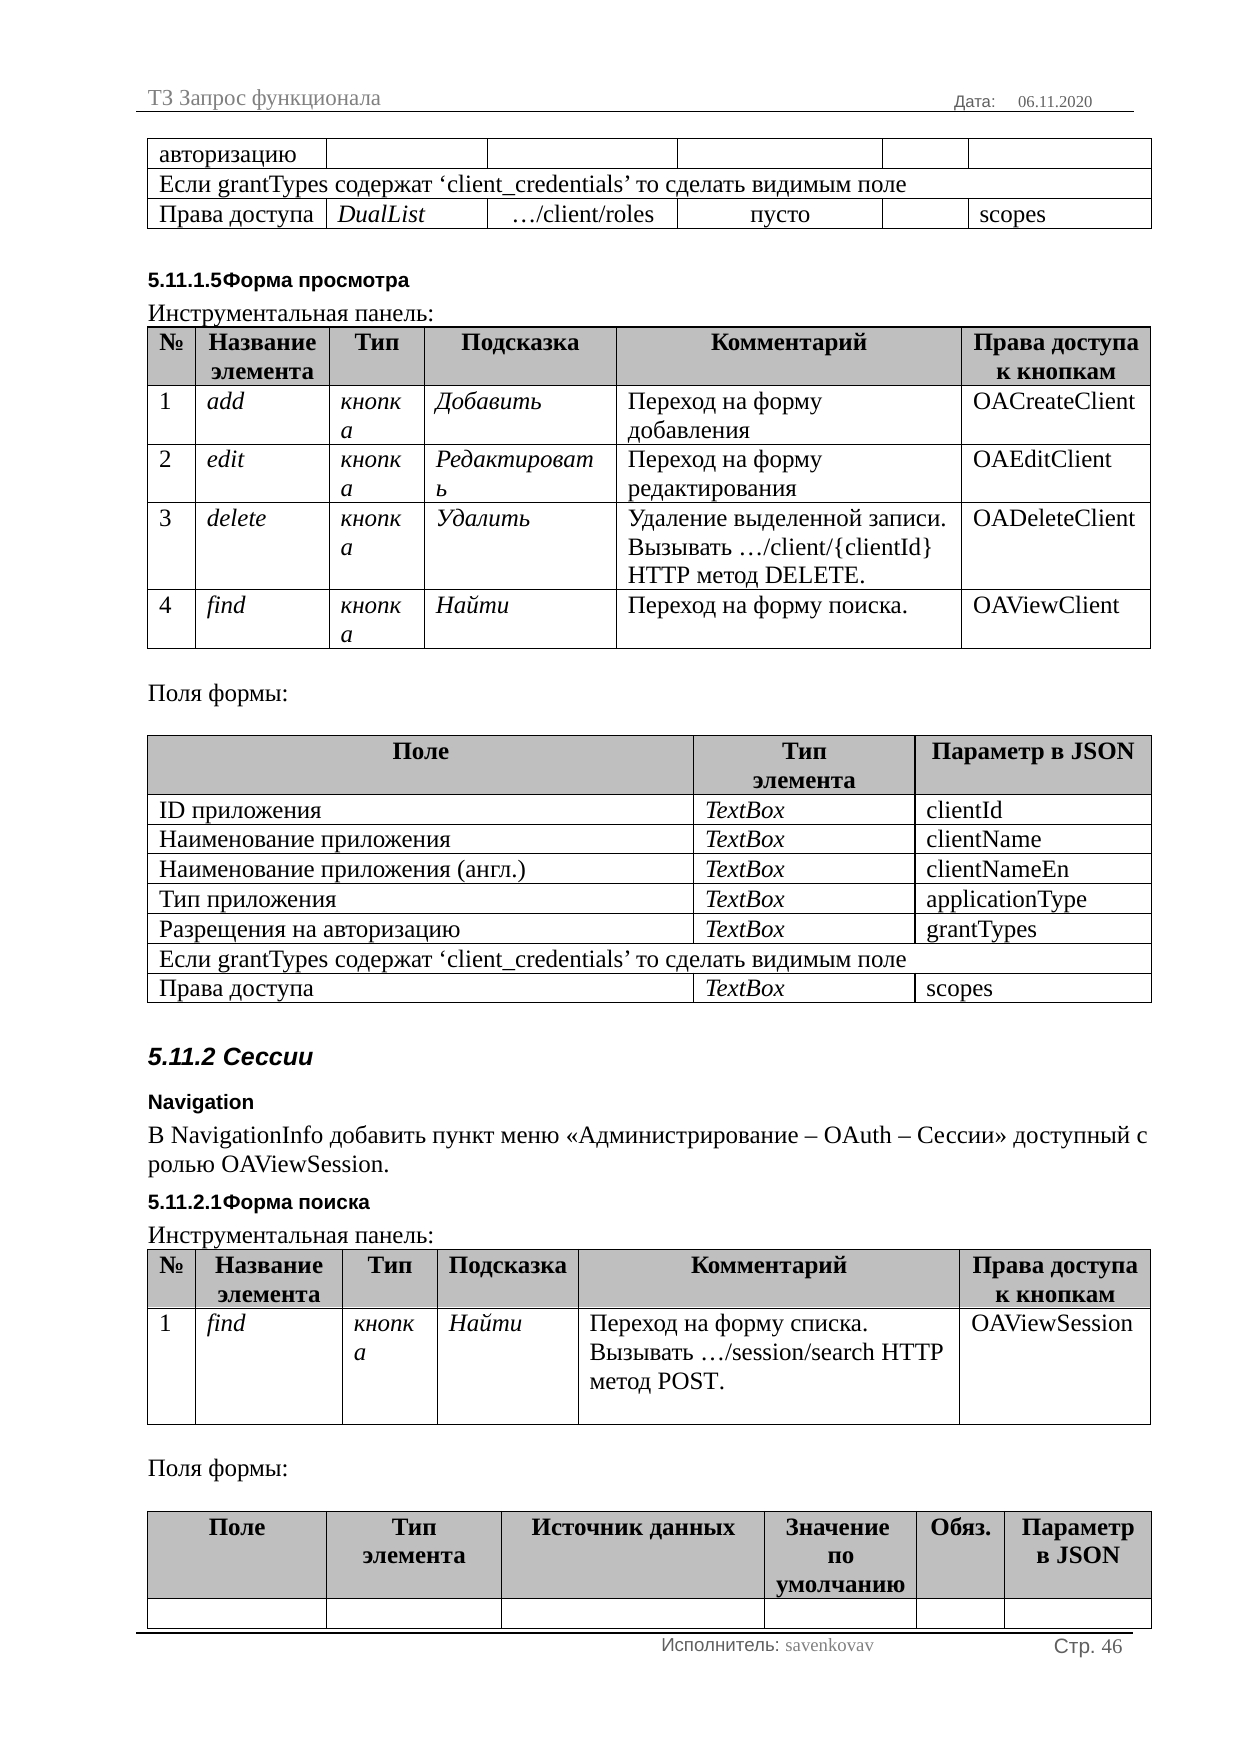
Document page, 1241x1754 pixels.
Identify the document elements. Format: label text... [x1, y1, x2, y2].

table_cell [765, 1599, 916, 1628]
table_header Права доступа к кнопкам [960, 1250, 1150, 1307]
table_cell Переход на форму добавления [617, 386, 961, 443]
table_cell [502, 1599, 764, 1628]
table_cell [327, 1599, 501, 1628]
table_cell edit [196, 445, 329, 502]
table_cell add [196, 386, 329, 443]
table_cell clientId [916, 795, 1151, 823]
table_cell 2 [148, 445, 195, 502]
table_cell кнопка [330, 590, 424, 648]
table_cell Переход на форму редактирования [617, 445, 961, 502]
text Поля формы: [148, 678, 1152, 706]
table_cell grantTypes [916, 914, 1151, 943]
text Инструментальная панель: [148, 1220, 1152, 1249]
table_cell 4 [148, 590, 195, 648]
table_cell OADeleteClient [962, 503, 1150, 589]
table_header Источник данных [502, 1512, 764, 1598]
table_header № [148, 328, 195, 385]
table_cell Тип приложения [148, 884, 693, 913]
table_header Значение по умолчанию [765, 1512, 916, 1598]
table_cell TextBox [694, 884, 914, 913]
table_cell delete [196, 503, 329, 589]
subtitle Сессии [148, 1042, 1152, 1071]
table_cell Переход на форму поиска. [617, 590, 961, 648]
table_cell кнопка [330, 503, 424, 589]
table_cell кнопка [330, 386, 424, 443]
table_cell clientName [916, 825, 1151, 853]
table_cell Переход на форму списка. Вызывать …/session/search HTTP метод POST. [579, 1309, 959, 1423]
subtitle Navigation [148, 1090, 1152, 1114]
table_cell Редактировать [425, 445, 616, 502]
table_cell TextBox [694, 854, 914, 883]
table_cell clientNameEn [916, 854, 1151, 883]
table_cell [148, 1599, 326, 1628]
table_cell кнопка [343, 1309, 437, 1423]
table_cell 3 [148, 503, 195, 589]
table_header Комментарий [579, 1250, 959, 1307]
table_cell Найти [425, 590, 616, 648]
table_cell find [196, 1309, 342, 1423]
table_cell [917, 1599, 1004, 1628]
table_cell applicationType [916, 884, 1151, 913]
table_header № [148, 1250, 195, 1307]
table_cell Удаление выделенной записи. Вызывать …/client/{clientId} HTTP метод DELETE. [617, 503, 961, 589]
table_cell авторизацию [148, 139, 326, 168]
table_header Поле [148, 1512, 326, 1598]
table_cell кнопка [330, 445, 424, 502]
table_header Поле [148, 736, 693, 794]
table_cell Разрещения на авторизацию [148, 914, 693, 943]
table_header Параметр в JSON [916, 736, 1151, 794]
table_cell TextBox [694, 825, 914, 853]
table_header Тип элемента [694, 736, 914, 794]
table_cell Если grantTypes содержат ‘client_credentials’ то сделать видимым поле [148, 169, 1151, 198]
table_cell DualList [327, 199, 487, 228]
table_cell OAViewSession [960, 1309, 1150, 1423]
table_cell OAEditClient [962, 445, 1150, 502]
table_cell TextBox [694, 974, 914, 1002]
table_cell OACreateClient [962, 386, 1150, 443]
table_cell [1005, 1599, 1151, 1628]
table_header Права доступа к кнопкам [962, 328, 1150, 385]
table_cell [488, 139, 677, 168]
table_header Параметр в JSON [1005, 1512, 1151, 1598]
table_cell find [196, 590, 329, 648]
table_cell Найти [438, 1309, 578, 1423]
table_cell пусто [678, 199, 882, 228]
table_header Подсказка [438, 1250, 578, 1307]
table_cell Права доступа [148, 199, 326, 228]
table_header Название элемента [196, 328, 329, 385]
table_cell 1 [148, 1309, 195, 1423]
table_header Обяз. [917, 1512, 1004, 1598]
table_cell scopes [916, 974, 1151, 1002]
subtitle Форма поиска [148, 1190, 1152, 1214]
table_cell [327, 139, 487, 168]
text Поля формы: [148, 1453, 1152, 1482]
table_cell OAViewClient [962, 590, 1150, 648]
table_cell Если grantTypes содержат ‘client_credentials’ то сделать видимым поле [148, 944, 1151, 972]
table_header Комментарий [617, 328, 961, 385]
table_cell scopes [969, 199, 1151, 228]
table_cell [883, 199, 968, 228]
table_cell Наименование приложения [148, 825, 693, 853]
table_cell …/client/roles [488, 199, 677, 228]
table_cell Удалить [425, 503, 616, 589]
table_cell Права доступа [148, 974, 693, 1002]
table_cell TextBox [694, 914, 914, 943]
table_header Название элемента [196, 1250, 342, 1307]
table_cell [678, 139, 882, 168]
table_header Тип элемента [327, 1512, 501, 1598]
subtitle Форма просмотра [148, 267, 1152, 291]
table_cell 1 [148, 386, 195, 443]
table_cell ID приложения [148, 795, 693, 823]
table_cell [883, 139, 968, 168]
table_header Тип [330, 328, 424, 385]
table_cell [969, 139, 1151, 168]
table_cell TextBox [694, 795, 914, 823]
table_header Подсказка [425, 328, 616, 385]
table_cell Наименование приложения (англ.) [148, 854, 693, 883]
text В NavigationInfo добавить пункт меню «Администрирование – OAuth – Сессии» доступный с ролью OAViewSession. [148, 1120, 1152, 1177]
table_cell Добавить [425, 386, 616, 443]
table_header Тип [343, 1250, 437, 1307]
text Инструментальная панель: [148, 298, 1152, 326]
